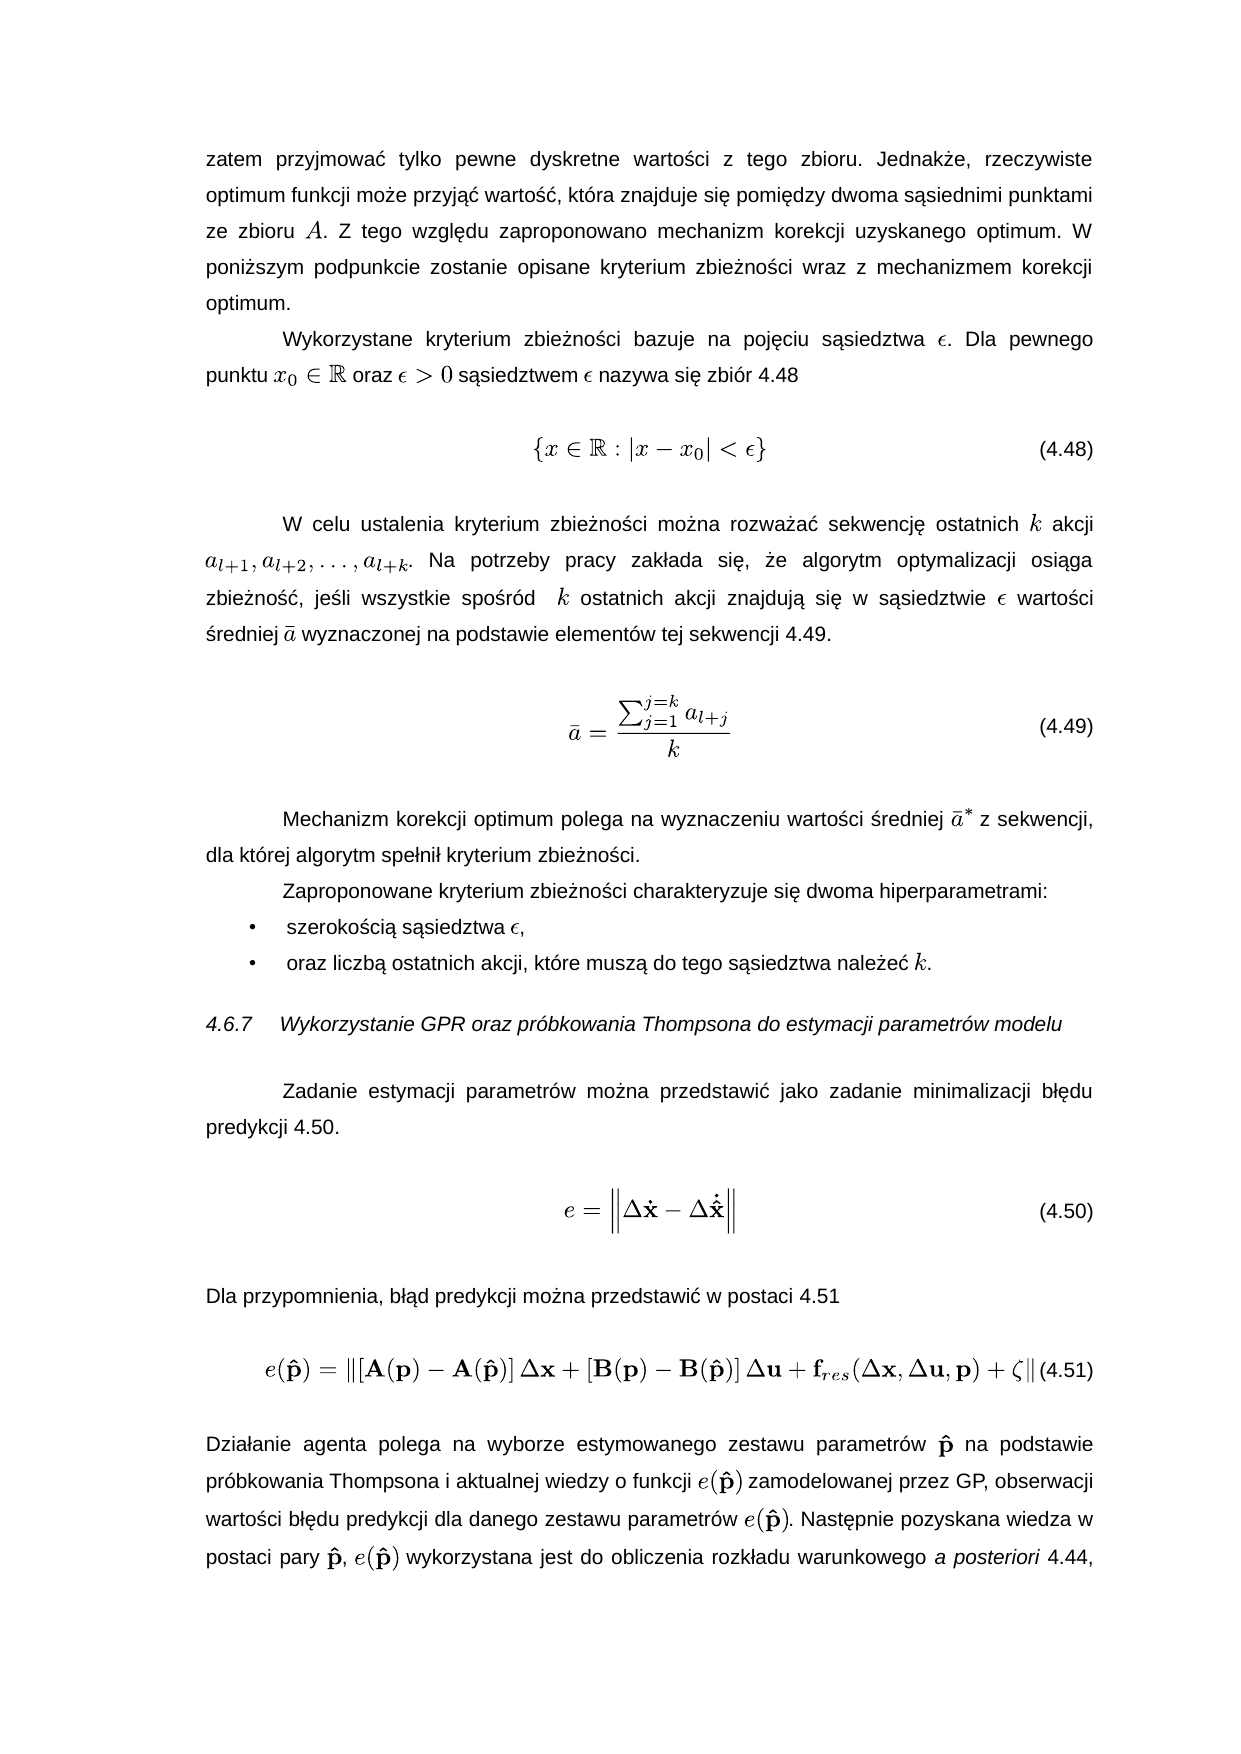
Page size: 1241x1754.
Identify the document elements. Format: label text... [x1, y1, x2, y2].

text (4.48) [206, 436, 1093, 462]
subtitle Wykorzystanie GPR oraz próbkowania Thompsona do estymacji parametrów modelu [206, 1012, 1093, 1036]
text (4.51) [1033, 1357, 1093, 1383]
text Wykorzystane kryterium zbieżności bazuje na pojęciu sąsiedztwa . Dla pewnego punktu oraz sąsiedztwem nazywa się zbiór 4.48 [206, 327, 1093, 387]
text zatem przyjmować tylko pewne dyskretne wartości z tego zbioru. Jednakże, rzeczywiste optimum funkcji może przyjąć wartość, która znajduje się pomiędzy dwoma sąsiednimi punktami ze zbioru . Z tego względu zaproponowano mechanizm korekcji uzyskanego optimum. W poniższym podpunkcie zostanie opisane kryterium zbieżności wraz z mechanizmem korekcji optimum. [206, 147, 1093, 315]
list oraz liczbą ostatnich akcji, które muszą do tego sąsiedztwa należeć . [249, 951, 1093, 974]
text Zaproponowane kryterium zbieżności charakteryzuje się dwoma hiperparametrami: [206, 878, 1093, 902]
text Zadanie estymacji parametrów można przedstawić jako zadanie minimalizacji błędu predykcji 4.50. [206, 1079, 1093, 1139]
text Działanie agenta polega na wyborze estymowanego zestawu parametrów na podstawie próbkowania Thompsona i aktualnej wiedzy o funkcji zamodelowanej przez GP, obserwacji wartości błędu predykcji dla danego zestawu parametrów . Następnie pozyskana wiedza w postaci pary , wykorzystana jest do obliczenia rozkładu warunkowego a posteriori 4.44, [206, 1432, 1093, 1571]
text Mechanizm korekcji optimum polega na wyznaczeniu wartości średniej z sekwencji, dla której algorytm spełnił kryterium zbieżności. [206, 807, 1093, 867]
list szerokością sąsiedztwa , [249, 914, 1093, 938]
text [206, 1188, 612, 1234]
text [206, 1357, 284, 1383]
text Dla przypomnienia, błąd predykcji można przedstawić w postaci 4.51 [206, 1283, 1093, 1307]
text [206, 695, 668, 757]
text (4.49) [678, 695, 1093, 757]
text (4.50) [735, 1188, 1093, 1234]
text W celu ustalenia kryterium zbieżności można rozważać sekwencję ostatnich akcji . Na potrzeby pracy zakłada się, że algorytm optymalizacji osiąga zbieżność, jeśli wszystkie spośród ostatnich akcji znajdują się w sąsiedztwie wartości średniej wyznaczonej na podstawie elementów tej sekwencji 4.49. [206, 512, 1093, 645]
